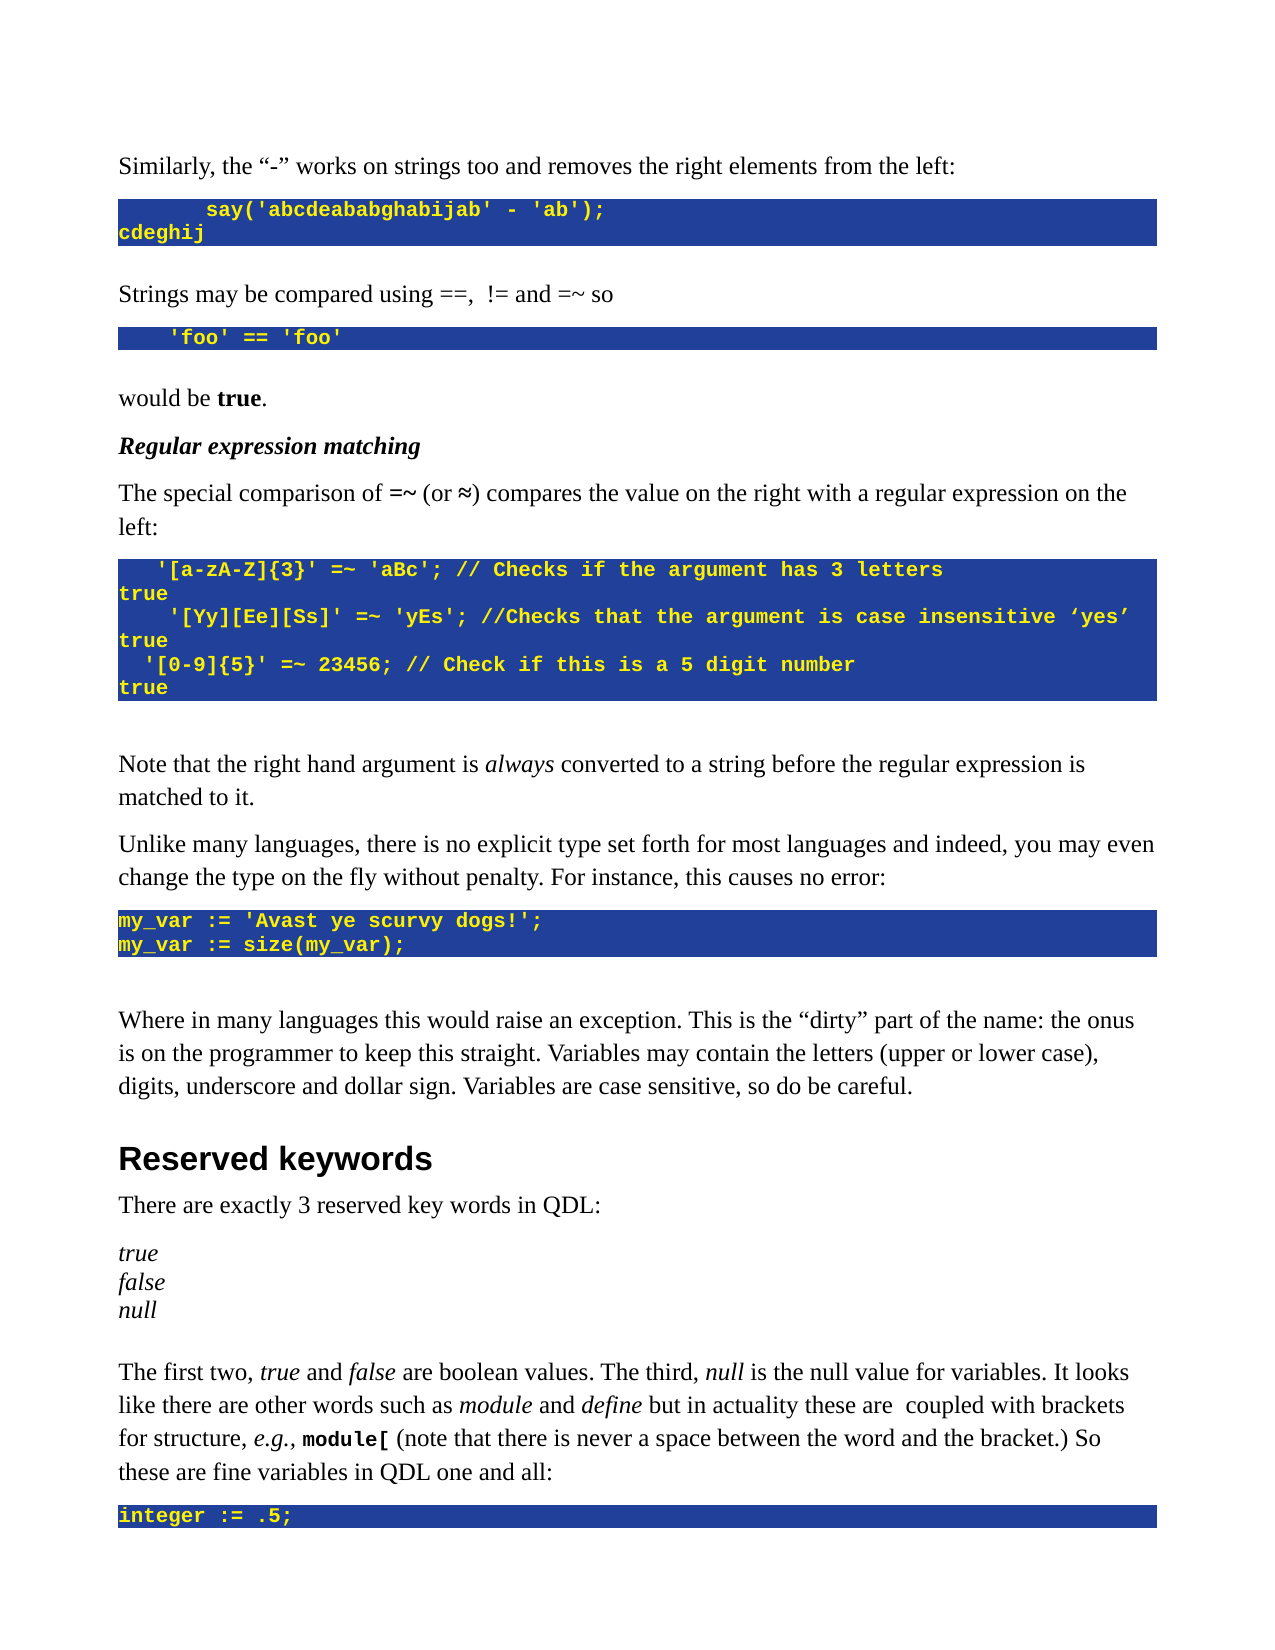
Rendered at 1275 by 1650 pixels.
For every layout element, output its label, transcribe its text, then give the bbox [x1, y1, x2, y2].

text There are exactly 3 reserved key words in QDL: [118, 1190, 1157, 1219]
text true [118, 583, 1157, 606]
text false [118, 1267, 1157, 1296]
text null [118, 1296, 1157, 1324]
text would be true. [118, 350, 1157, 412]
text 'foo' == 'foo' [118, 327, 1157, 350]
subtitle Reserved keywords [118, 1139, 1157, 1178]
text my_var := size(my_var); [118, 933, 1157, 957]
text true [118, 630, 1157, 654]
text true [118, 677, 1157, 701]
text Unlike many languages, there is no explicit type set forth for most languages and indeed, you may even change the type on the fly without penalty. For instance, this causes no error: [118, 829, 1157, 891]
text '[a-zA-Z]{3}' =~ 'aBc'; // Checks if the argument has 3 letters [118, 559, 1157, 583]
text my_var := 'Avast ye scurvy dogs!'; [118, 910, 1157, 933]
text '[Yy][Ee][Ss]' =~ 'yEs'; //Checks that the argument is case insensitive ‘yes’ [118, 606, 1157, 630]
text Strings may be compared using ==, != and =~ so [118, 246, 1157, 308]
text Where in many languages this would raise an exception. This is the “dirty” part of the name: the onus is on the programmer to keep this straight. Variables may contain the letters (upper or lower case), digits, underscore and dollar sign. Variables are case sensitive, so do be careful. [118, 1005, 1157, 1099]
text cdeghij [118, 222, 1157, 246]
text The first two, true and false are boolean values. The third, null is the null value for variables. It looks like there are other words such as module and define but in actuality these are coupled with brackets for structure, e.g., module[ (note that there is never a space between the word and the bracket.) So these are fine variables in QDL one and all: [118, 1324, 1157, 1486]
text '[0-9]{5}' =~ 23456; // Check if this is a 5 digit number [118, 654, 1157, 677]
text The special comparison of =~ (or ≈) compares the value on the right with a regular expression on the left: [118, 478, 1157, 540]
text Similarly, the “-” works on strings too and removes the right elements from the left: [118, 118, 1157, 180]
text Regular expression matching [118, 431, 1157, 460]
text Note that the right hand argument is always converted to a string before the regular expression is matched to it. [118, 749, 1157, 810]
text integer := .5; [118, 1505, 1157, 1528]
text say('abcdeababghabijab' - 'ab'); [118, 199, 1157, 222]
text true [118, 1238, 1157, 1267]
